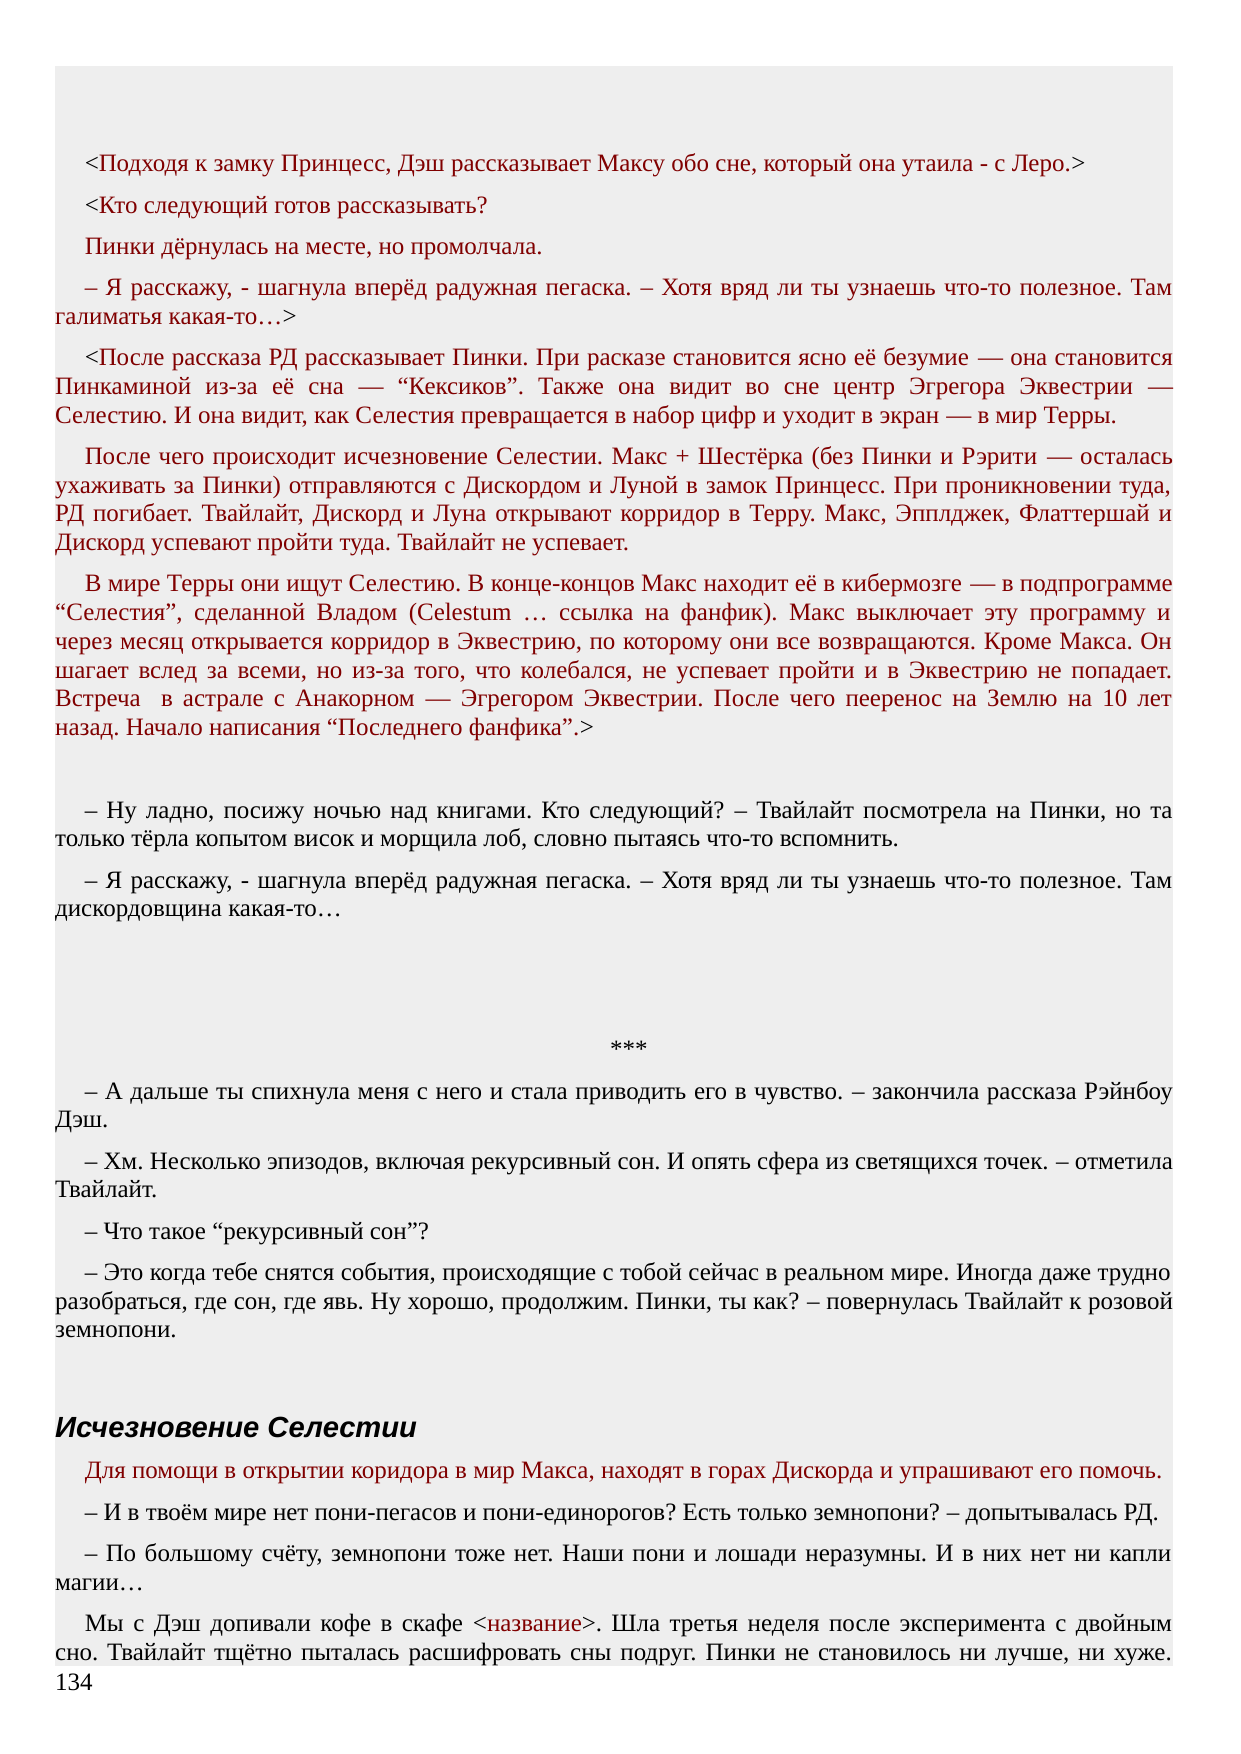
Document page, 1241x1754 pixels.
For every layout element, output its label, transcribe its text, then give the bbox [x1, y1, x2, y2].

text Мы с Дэш допивали кофе в cкафе <название>. Шла третья неделя после эксперимента с двойным сно. Твайлайт тщётно пыталась расшифровать сны подруг. Пинки не становилось ни лучше, ни хуже. [55, 1608, 1173, 1666]
text *** [55, 1034, 1173, 1063]
text После чего происходит исчезновение Селестии. Макс + Шестёрка (без Пинки и Рэрити — осталась ухаживать за Пинки) отправляются с Дискордом и Луной в замок Принцесс. При проникновении туда, РД погибает. Твайлайт, Дискорд и Луна открывают корридор в Терру. Макс, Эпплджек, Флаттершай и Дискорд успевают пройти туда. Твайлайт не успевает. [55, 441, 1173, 556]
text – Ну ладно, посижу ночью над книгами. Кто следующий? – Твайлайт посмотрела на Пинки, но та только тёрла копытом висок и морщила лоб, словно пытаясь что-то вспомнить. [55, 795, 1173, 852]
text – А дальше ты спихнула меня с него и стала приводить его в чувство. – закончила рассказа Рэйнбоу Дэш. [55, 1076, 1173, 1133]
text – Это когда тебе снятся события, происходящие с тобой сейчас в реальном мире. Иногда даже трудно разобраться, где сон, где явь. Ну хорошо, продолжим. Пинки, ты как? – повернулась Твайлайт к розовой земнопони. [55, 1257, 1173, 1343]
text – По большому счёту, земнопони тоже нет. Наши пони и лошади неразумны. И в них нет ни капли магии… [55, 1538, 1173, 1596]
text – И в твоём мире нет пони-пегасов и пони-единорогов? Есть только земнопони? – допытывалась РД. [55, 1497, 1173, 1526]
text – Я расскажу, - шагнула вперёд радужная пегаска. – Хотя вряд ли ты узнаешь что-то полезное. Там галиматья какая-то…> [55, 272, 1173, 330]
text <Кто следующий готов рассказывать? [55, 190, 1173, 218]
text Для помощи в открытии коридора в мир Макса, находят в горах Дискорда и упрашивают его помочь. [55, 1456, 1173, 1484]
text Пинки дёрнулась на месте, но промолчала. [55, 231, 1173, 260]
text <Подходя к замку Принцесс, Дэш рассказывает Максу обо сне, который она утаила - с Леро.> [55, 148, 1173, 177]
text – Хм. Несколько эпизодов, включая рекурсивный сон. И опять сфера из светящихся точек. – отметила Твайлайт. [55, 1146, 1173, 1203]
subtitle Исчезновение Селестии [55, 1409, 1173, 1443]
text – Что такое “рекурсивный сон”? [55, 1216, 1173, 1244]
text – Я расскажу, - шагнула вперёд радужная пегаска. – Хотя вряд ли ты узнаешь что-то полезное. Там дискордовщина какая-то… [55, 865, 1173, 922]
text В мире Терры они ищут Селестию. В конце-концов Макс находит её в кибермозге — в подпрограмме “Селестия”, сделанной Владом (Celestum … ссылка на фанфик). Макс выключает эту программу и через месяц открывается корридор в Эквестрию, по которому они все возвращаются. Кроме Макса. Он шагает вслед за всеми, но из-за того, что колебался, не успевает пройти и в Эквестрию не попадает. Встреча в астрале с Анакорном — Эгрегором Эквестрии. После чего пееренос на Землю на 10 лет назад. Начало написания “Последнего фанфика”.> [55, 568, 1173, 741]
text <После рассказа РД рассказывает Пинки. При расказе становится ясно её безумие — она становится Пинкаминой из-за её сна — “Кексиков”. Также она видит во сне центр Эгрегора Эквестрии — Селестию. И она видит, как Селестия превращается в набор цифр и уходит в экран — в мир Терры. [55, 342, 1173, 428]
